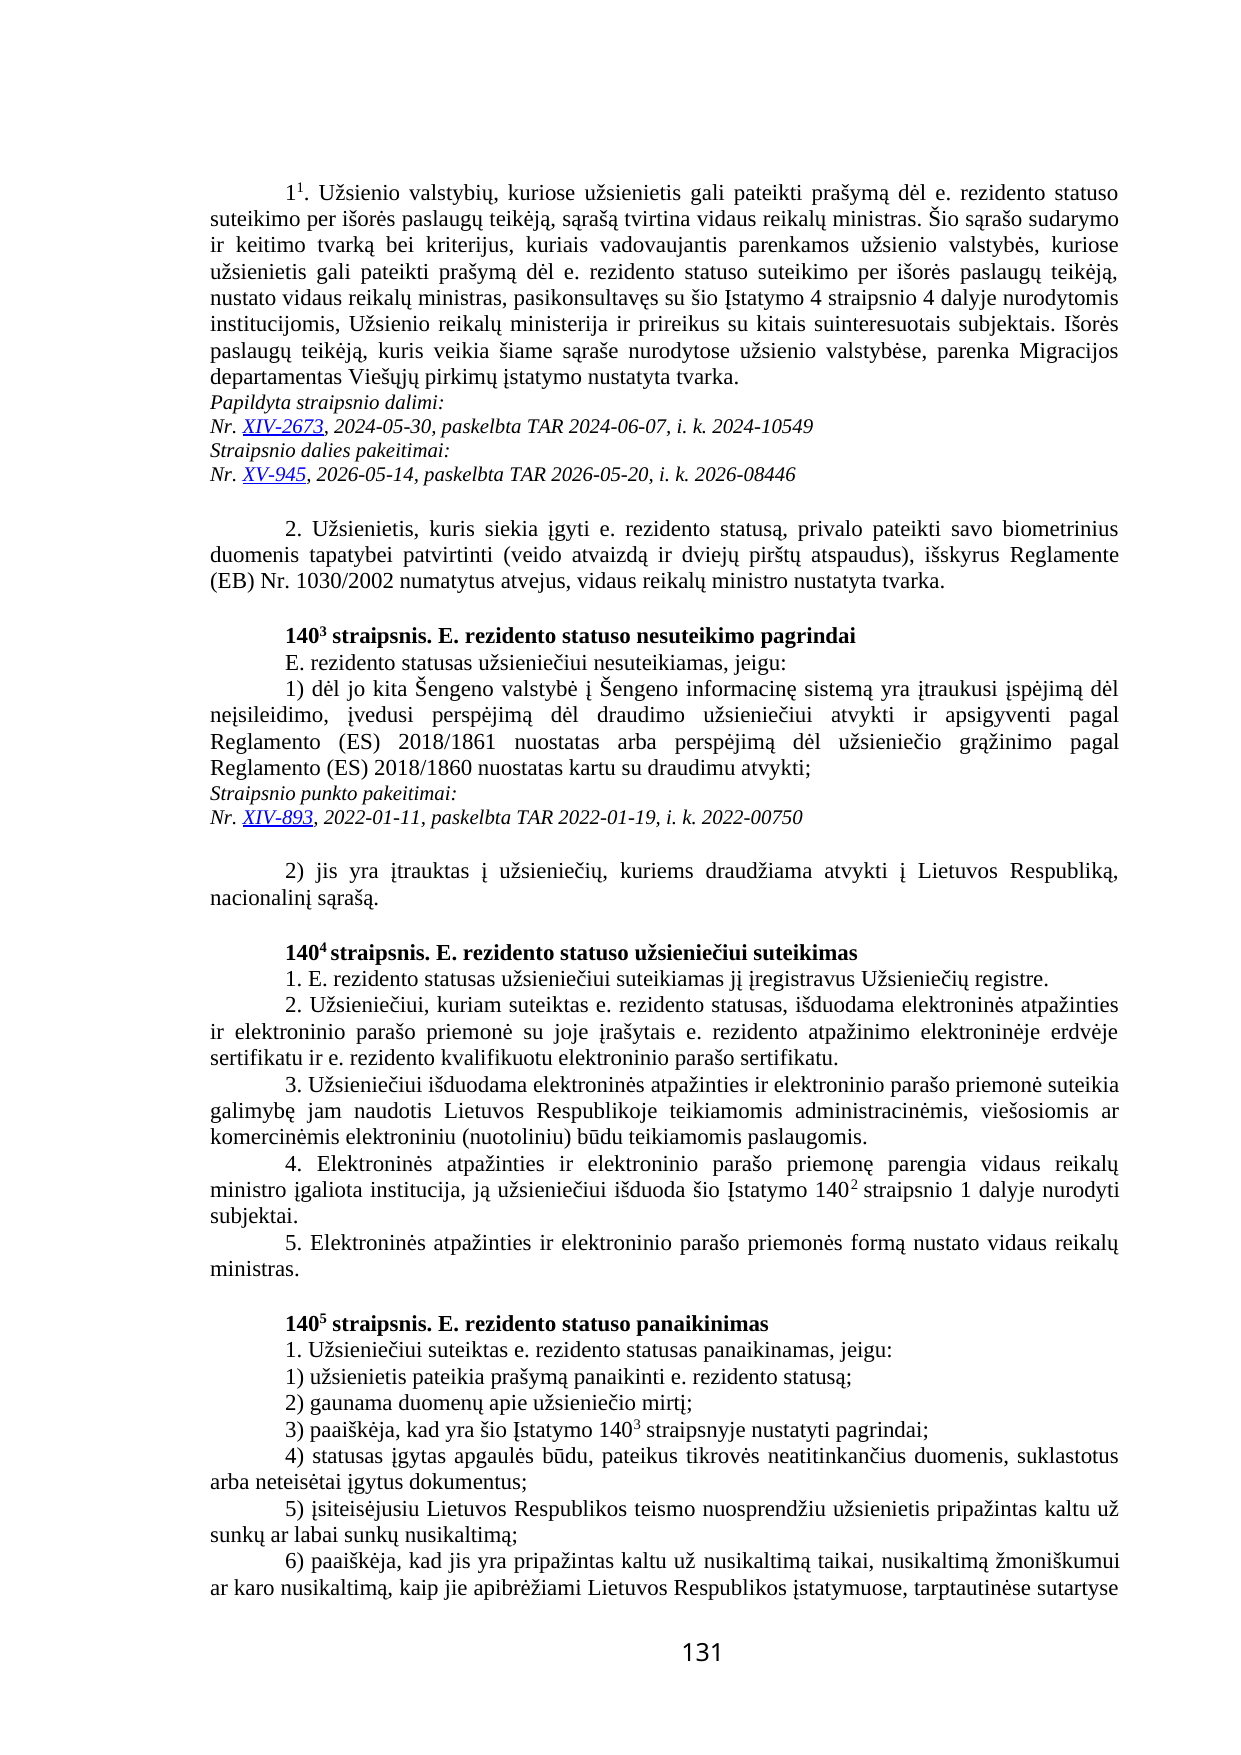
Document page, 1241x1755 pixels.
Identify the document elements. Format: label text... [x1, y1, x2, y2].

text 1403 straipsnis. E. rezidento statuso nesuteikimo pagrindai [210, 622, 1120, 649]
text 2) jis yra įtrauktas į užsieniečių, kuriems draudžiama atvykti į Lietuvos Respubliką, nacionalinį sąrašą. [210, 857, 1120, 910]
text Papildyta straipsnio dalimi: [210, 389, 1120, 414]
text E. rezidento statusas užsieniečiui nesuteikiamas, jeigu: [210, 649, 1120, 675]
text 2. Užsienietis, kuris siekia įgyti e. rezidento statusą, privalo pateikti savo biometrinius duomenis tapatybei patvirtinti (veido atvaizdą ir dviejų pirštų atspaudus), išskyrus Reglamente (EB) Nr. 1030/2002 numatytus atvejus, vidaus reikalų ministro nustatyta tvarka. [210, 514, 1120, 594]
text Nr. XIV-893, 2022-01-11, paskelbta TAR 2022-01-19, i. k. 2022-00750 [210, 804, 1120, 829]
text 1. E. rezidento statusas užsieniečiui suteikiamas jį įregistravus Užsieniečių registre. [210, 965, 1120, 992]
text 5) įsiteisėjusiu Lietuvos Respublikos teismo nuosprendžiu užsienietis pripažintas kaltu už sunkų ar labai sunkų nusikaltimą; [210, 1495, 1120, 1547]
text 1) užsienietis pateikia prašymą panaikinti e. rezidento statusą; [210, 1363, 1120, 1389]
text 1) dėl jo kita Šengeno valstybė į Šengeno informacinę sistemą yra įtraukusi įspėjimą dėl neįsileidimo, įvedusi perspėjimą dėl draudimo užsieniečiui atvykti ir apsigyventi pagal Reglamento (ES) 2018/1861 nuostatas arba perspėjimą dėl užsieniečio grąžinimo pagal Reglamento (ES) 2018/1860 nuostatas kartu su draudimu atvykti; [210, 675, 1120, 781]
text Straipsnio punkto pakeitimai: [210, 781, 1120, 804]
text 1405 straipsnis. E. rezidento statuso panaikinimas [210, 1310, 1120, 1337]
text 5. Elektroninės atpažinties ir elektroninio parašo priemonės formą nustato vidaus reikalų ministras. [210, 1229, 1120, 1281]
text 3) paaiškėja, kad yra šio Įstatymo 1403 straipsnyje nustatyti pagrindai; [210, 1416, 1120, 1442]
text 1. Užsieniečiui suteiktas e. rezidento statusas panaikinamas, jeigu: [210, 1337, 1120, 1363]
text 4. Elektroninės atpažinties ir elektroninio parašo priemonę parengia vidaus reikalų ministro įgaliota institucija, ją užsieniečiui išduoda šio Įstatymo 1402 straipsnio 1 dalyje nurodyti subjektai. [210, 1150, 1120, 1229]
text 2. Užsieniečiui, kuriam suteiktas e. rezidento statusas, išduodama elektroninės atpažinties ir elektroninio parašo priemonė su joje įrašytais e. rezidento atpažinimo elektroninėje erdvėje sertifikatu ir e. rezidento kvalifikuotu elektroninio parašo sertifikatu. [210, 992, 1120, 1071]
text 6) paaiškėja, kad jis yra pripažintas kaltu už nusikaltimą taikai, nusikaltimą žmoniškumui ar karo nusikaltimą, kaip jie apibrėžiami Lietuvos Respublikos įstatymuose, tarptautinėse sutartyse [210, 1547, 1120, 1600]
text 1404 straipsnis. E. rezidento statuso užsieniečiui suteikimas [210, 939, 1120, 965]
text 2) gaunama duomenų apie užsieniečio mirtį; [210, 1389, 1120, 1416]
text Straipsnio dalies pakeitimai: [210, 438, 1120, 462]
text 3. Užsieniečiui išduodama elektroninės atpažinties ir elektroninio parašo priemonė suteikia galimybę jam naudotis Lietuvos Respublikoje teikiamomis administracinėmis, viešosiomis ar komercinėmis elektroniniu (nuotoliniu) būdu teikiamomis paslaugomis. [210, 1071, 1120, 1150]
text Nr. XV-945, 2026-05-14, paskelbta TAR 2026-05-20, i. k. 2026-08446 [210, 462, 1120, 486]
text Nr. XIV-2673, 2024-05-30, paskelbta TAR 2024-06-07, i. k. 2024-10549 [210, 414, 1120, 438]
text 4) statusas įgytas apgaulės būdu, pateikus tikrovės neatitinkančius duomenis, suklastotus arba neteisėtai įgytus dokumentus; [210, 1442, 1120, 1495]
text 11. Užsienio valstybių, kuriose užsienietis gali pateikti prašymą dėl e. rezidento statuso suteikimo per išorės paslaugų teikėją, sąrašą tvirtina vidaus reikalų ministras. Šio sąrašo sudarymo ir keitimo tvarką bei kriterijus, kuriais vadovaujantis parenkamos užsienio valstybės, kuriose užsienietis gali pateikti prašymą dėl e. rezidento statuso suteikimo per išorės paslaugų teikėją, nustato vidaus reikalų ministras, pasikonsultavęs su šio Įstatymo 4 straipsnio 4 dalyje nurodytomis institucijomis, Užsienio reikalų ministerija ir prireikus su kitais suinteresuotais subjektais. Išorės paslaugų teikėją, kuris veikia šiame sąraše nurodytose užsienio valstybėse, parenka Migracijos departamentas Viešųjų pirkimų įstatymo nustatyta tvarka. [210, 179, 1120, 389]
